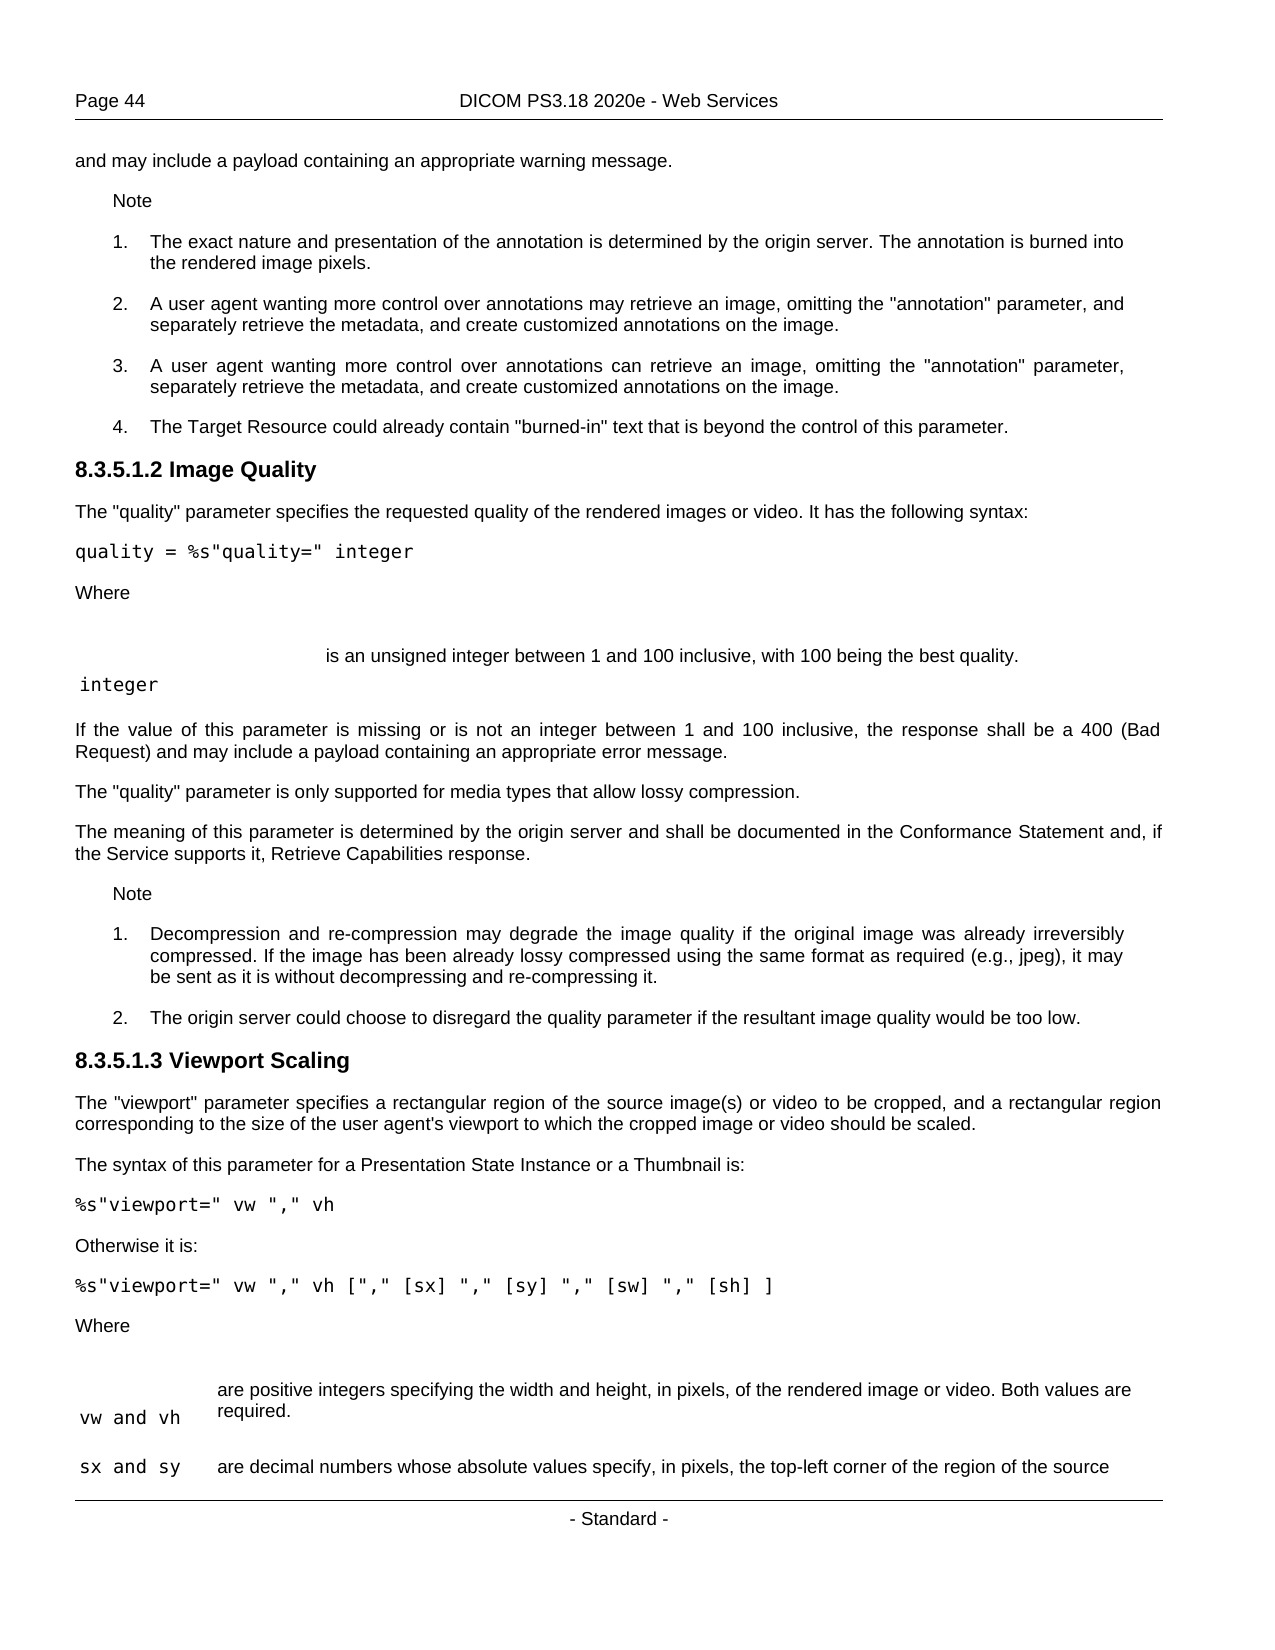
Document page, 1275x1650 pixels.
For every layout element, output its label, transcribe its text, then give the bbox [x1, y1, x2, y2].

text Otherwise it is: [75, 1234, 1162, 1256]
table_cell are decimal numbers whose absolute values specify, in pixels, the top-left corner of the region of the source [213, 1433, 1162, 1482]
table_header is an unsigned integer between 1 and 100 inclusive, with 100 being the best quality. [321, 623, 1162, 700]
text The "quality" parameter is only supported for media types that allow lossy compression. [75, 781, 1162, 802]
text Note [112, 883, 1125, 904]
text Where [75, 1315, 1162, 1337]
text If the value of this parameter is missing or is not an integer between 1 and 100 inclusive, the response shall be a 400 (Bad Request) and may include a payload containing an appropriate error message. [75, 719, 1162, 762]
text 2. A user agent wanting more control over annotations may retrieve an image, omitting the "annotation" parameter, and separately retrieve the metadata, and create customized annotations on the image. [112, 292, 1125, 336]
text 8.3.5.1.3 Viewport Scaling [75, 1047, 1162, 1073]
text 2. The origin server could choose to disregard the quality parameter if the resultant image quality would be too low. [112, 1007, 1125, 1028]
text The "quality" parameter specifies the requested quality of the rendered images or video. It has the following syntax: [75, 501, 1162, 523]
text 8.3.5.1.2 Image Quality [75, 457, 1162, 482]
text The "viewport" parameter specifies a rectangular region of the source image(s) or video to be cropped, and a rectangular region corresponding to the size of the user agent's viewport to which the cropped image or video should be scaled. [75, 1092, 1162, 1135]
text %s"viewport=" vw "," vh ["," [sx] "," [sy] "," [sw] "," [sh] ] [75, 1275, 1162, 1297]
text The syntax of this parameter for a Presentation State Instance or a Thumbnail is: [75, 1153, 1162, 1175]
table_header integer [75, 623, 321, 700]
text %s"viewport=" vw "," vh [75, 1194, 1162, 1216]
table_header vw and vh [75, 1356, 213, 1433]
text The meaning of this parameter is determined by the origin server and shall be documented in the Conformance Statement and, if the Service supports it, Retrieve Capabilities response. [75, 821, 1162, 864]
text Where [75, 582, 1162, 604]
table_cell sx and sy [75, 1433, 213, 1482]
text Note [112, 190, 1125, 212]
text quality = %s"quality=" integer [75, 541, 1162, 563]
text 3. A user agent wanting more control over annotations can retrieve an image, omitting the "annotation" parameter, separately retrieve the metadata, and create customized annotations on the image. [112, 354, 1125, 397]
text and may include a payload containing an appropriate warning message. [75, 150, 1162, 172]
text 1. Decompression and re-compression may degrade the image quality if the original image was already irreversibly compressed. If the image has been already lossy compressed using the same format as required (e.g., jpeg), it may be sent as it is without decompressing and re-compressing it. [112, 923, 1125, 988]
table_header are positive integers specifying the width and height, in pixels, of the rendered image or video. Both values are required. [213, 1356, 1162, 1433]
text 1. The exact nature and presentation of the annotation is determined by the origin server. The annotation is burned into the rendered image pixels. [112, 231, 1125, 274]
text 4. The Target Resource could already contain "burned-in" text that is beyond the control of this parameter. [112, 416, 1125, 438]
